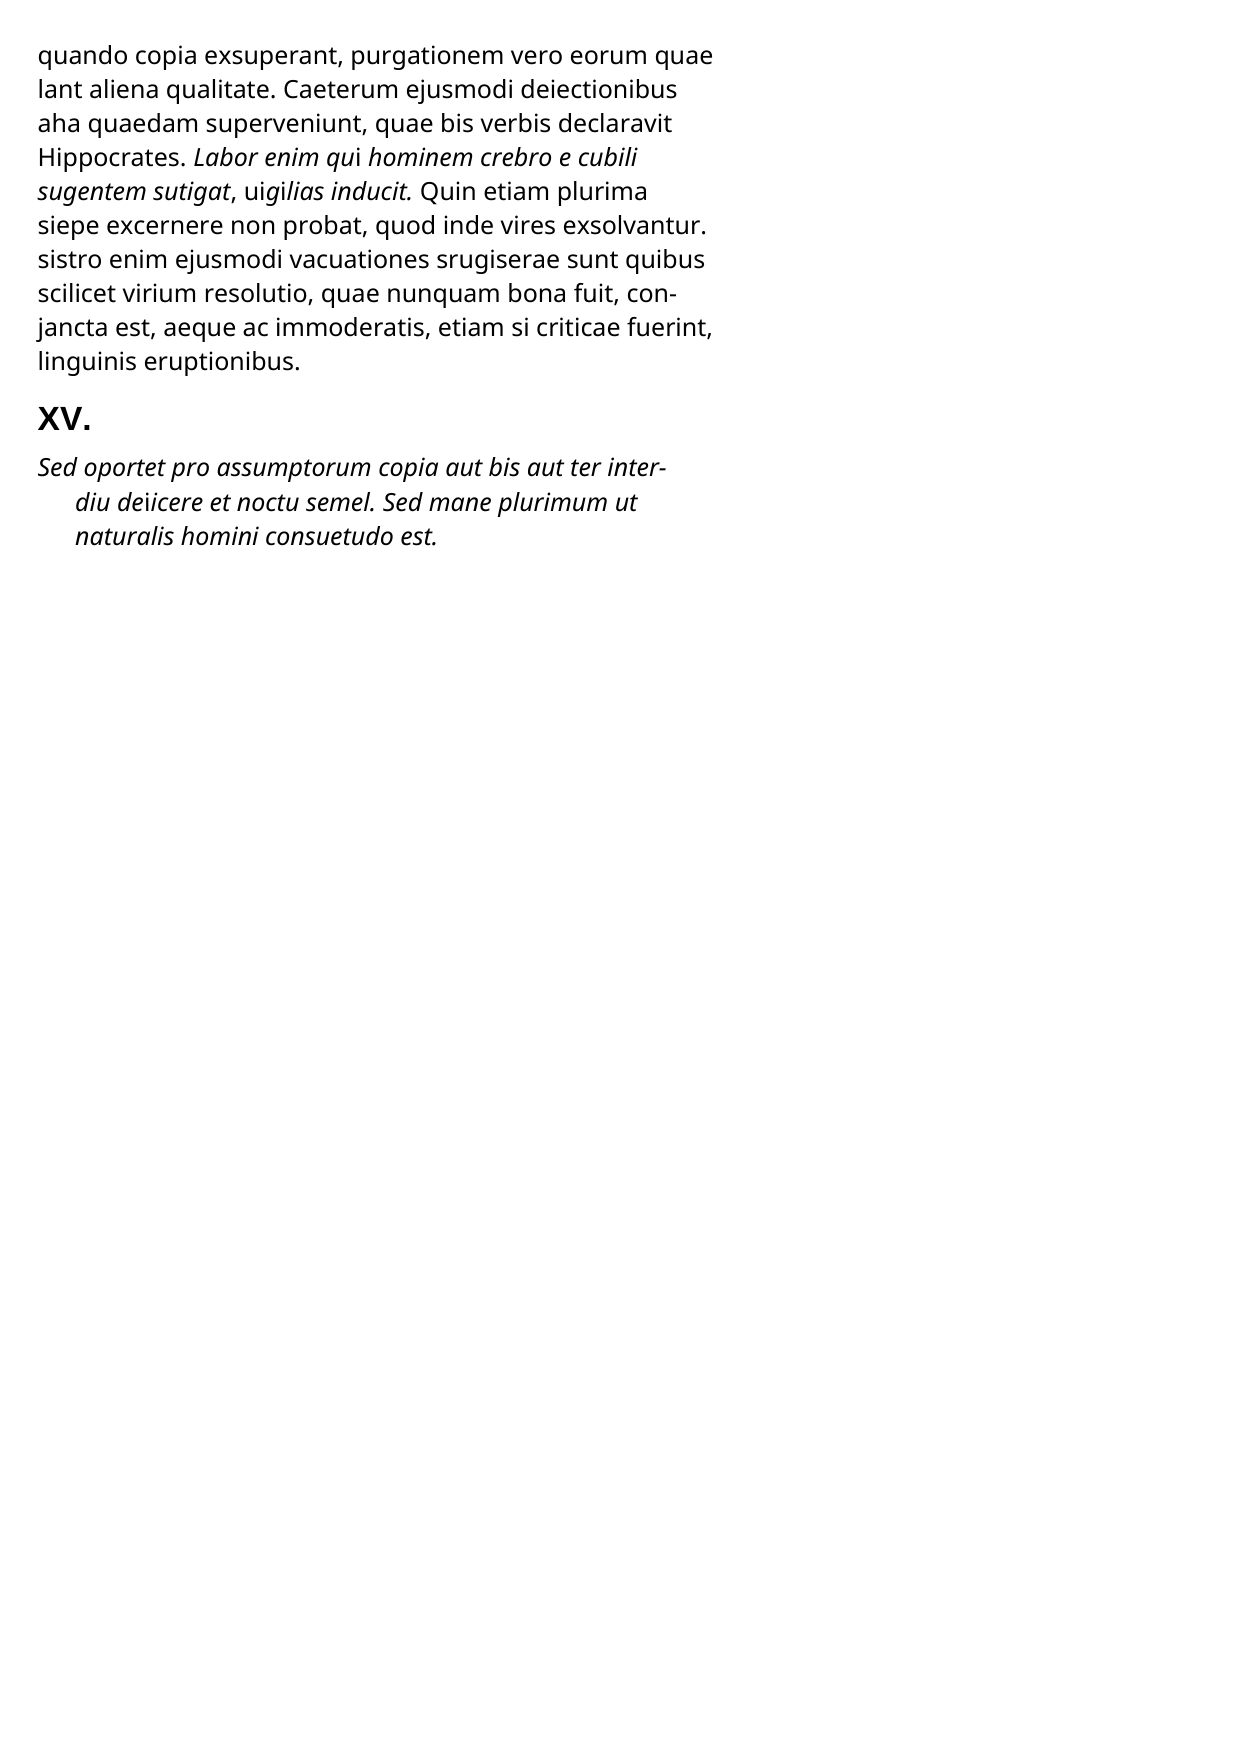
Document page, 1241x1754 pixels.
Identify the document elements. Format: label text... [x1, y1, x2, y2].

text quando copia exsuperant, purgationem vero eorum quae lant aliena qualitate. Caeterum ejusmodi deiectionibus aha quaedam superveniunt, quae bis verbis declaravit Hippocrates. Labor enim qui hominem crebro e cubili sugentem sutigat, uigilias inducit. Quin etiam plurima siepe excernere non probat, quod inde vires exsolvantur. sistro enim ejusmodi vacuationes srugiserae sunt quibus scilicet virium resolutio, quae nunquam bona fuit, con- jancta est, aeque ac immoderatis, etiam si criticae fuerint, linguinis eruptionibus. [37, 37, 1203, 378]
text Sed oportet pro assumptorum copia aut bis aut ter inter- diu deiicere et noctu semel. Sed mane plurimum ut naturalis homini consuetudo est. [37, 450, 1203, 552]
subtitle XV. [37, 399, 1203, 438]
